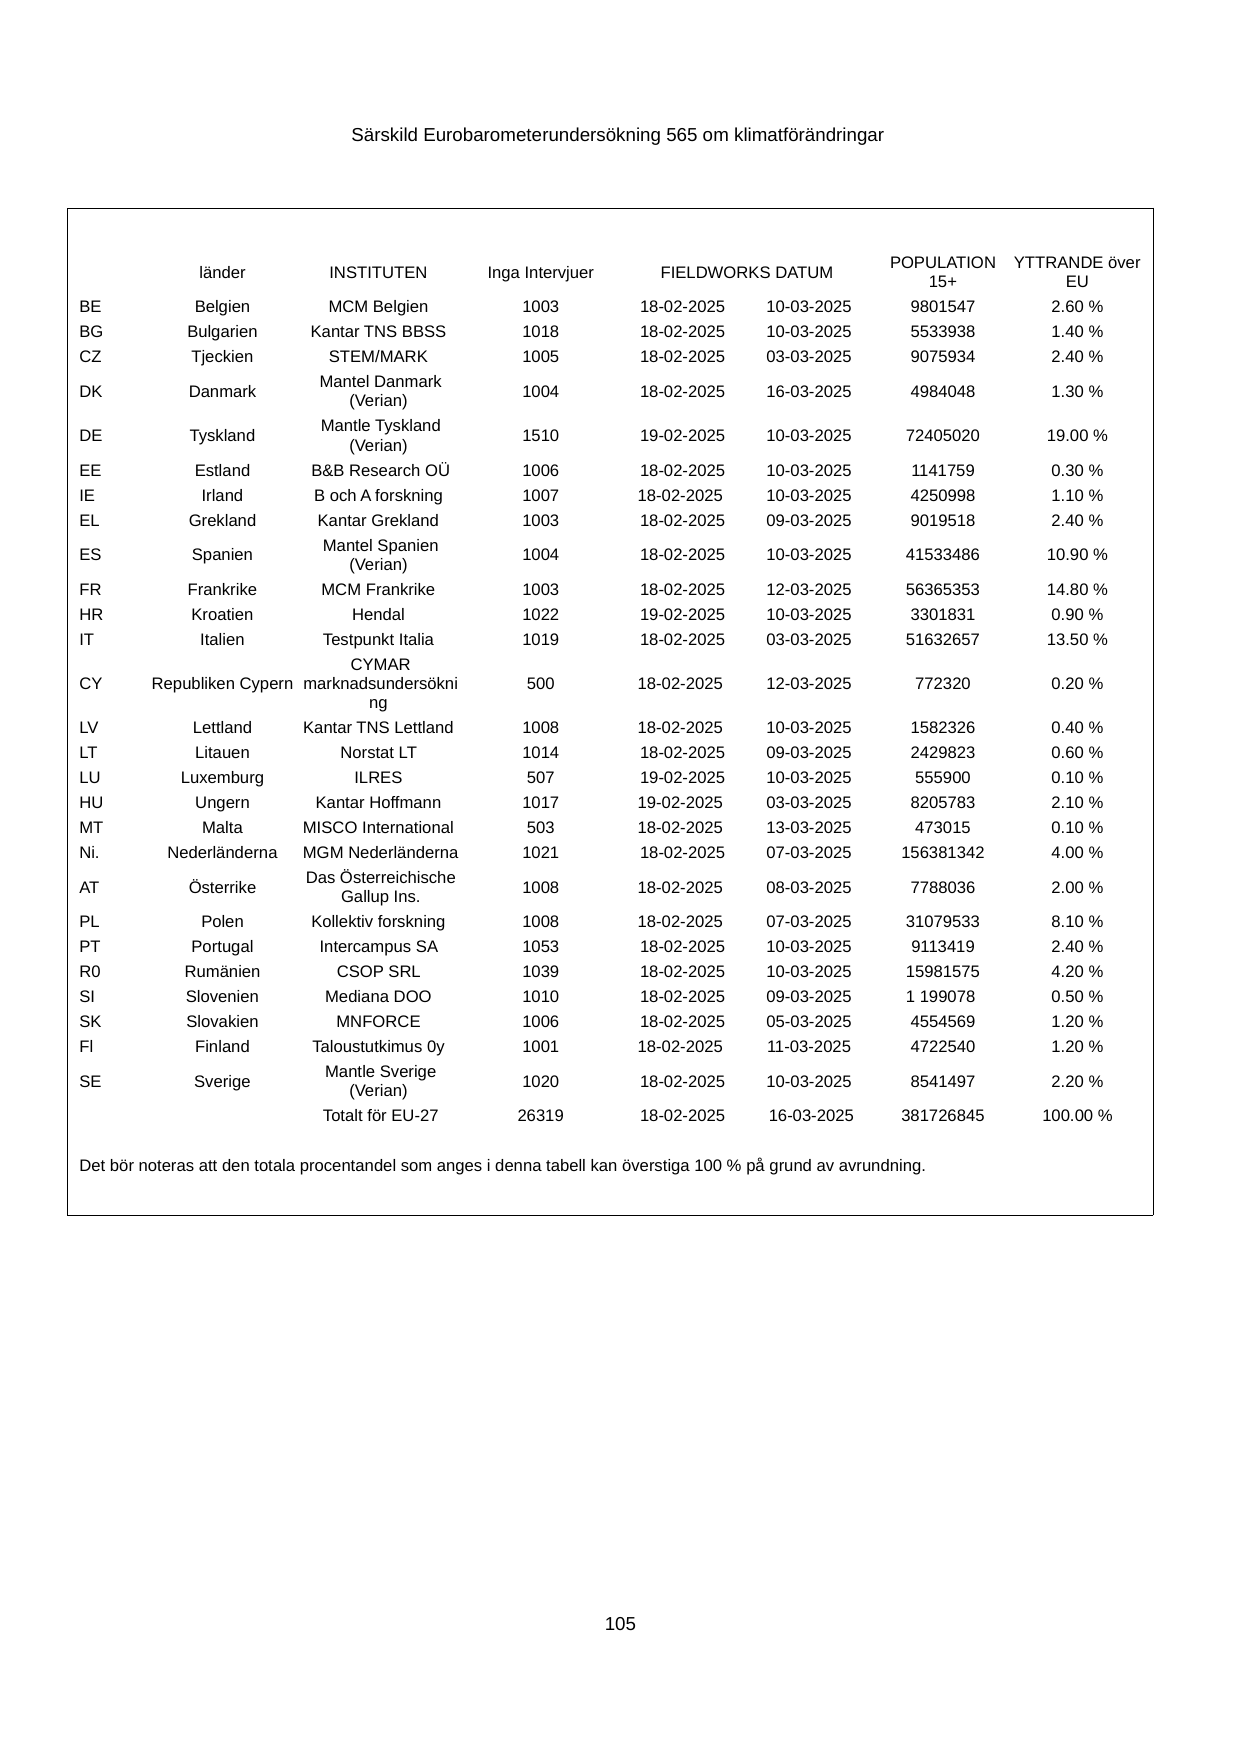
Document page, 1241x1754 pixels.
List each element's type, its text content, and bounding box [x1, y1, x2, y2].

table_cell LU [76, 765, 146, 790]
table_cell Testpunkt Italia [298, 627, 463, 652]
table_cell 1,20 % [1010, 1009, 1144, 1034]
table_cell 1006 [463, 1009, 618, 1034]
table_header INSTITUTEN [298, 250, 463, 294]
table_cell Tyskland [146, 413, 298, 457]
table_cell 1007 [463, 483, 618, 507]
table_cell 10-03-2025 [747, 483, 875, 507]
table_cell BE [76, 294, 146, 319]
table_cell 1582326 [875, 715, 1010, 740]
table_cell Portugal [146, 934, 298, 959]
table_cell B&B Research OÜ [298, 458, 463, 482]
table_cell [298, 1128, 463, 1153]
table_cell Det bör noteras att den totala procentandel som anges i denna tabell kan överstiga 100 % på grund av avrundning. [76, 1153, 1144, 1178]
table_cell Österrike [146, 865, 298, 909]
table_cell 18-02-2025 [618, 508, 747, 532]
table_cell EL [76, 508, 146, 532]
table_header länder [146, 250, 298, 294]
table_cell Kroatien [146, 602, 298, 627]
table_cell 1006 [463, 458, 618, 482]
table_cell 13-03-2025 [747, 815, 875, 840]
table_cell MGM Nederländerna [298, 840, 463, 865]
table_cell HR [76, 602, 146, 627]
table_cell 10-03-2025 [747, 715, 875, 740]
table_cell 12-03-2025 [747, 577, 875, 602]
table_cell [146, 1103, 298, 1128]
table_cell B och A forskning [298, 483, 463, 507]
table_cell 07-03-2025 [747, 909, 875, 934]
table_cell 19,00 % [1010, 413, 1144, 457]
table_cell 18-02-2025 [618, 840, 747, 865]
table_cell 7788036 [875, 865, 1010, 909]
table_cell Frankrike [146, 577, 298, 602]
table_cell 4722540 [875, 1034, 1010, 1059]
table_cell 1003 [463, 294, 618, 319]
table_cell IT [76, 627, 146, 652]
table_cell 9019518 [875, 508, 1010, 532]
table_cell [1010, 1128, 1144, 1153]
table_cell 03-03-2025 [747, 627, 875, 652]
table_cell 0,60 % [1010, 740, 1144, 765]
table_cell 1020 [463, 1059, 618, 1103]
table_cell 18-02-2025 [618, 294, 747, 319]
table_cell 18-02-2025 [618, 1059, 747, 1103]
table_cell CY [76, 652, 146, 715]
table_cell 381726845 [875, 1103, 1010, 1128]
table_cell 0,90 % [1010, 602, 1144, 627]
table_cell 18-02-2025 [618, 909, 747, 934]
table_cell 1022 [463, 602, 618, 627]
table_cell 18-02-2025 [618, 369, 747, 413]
table_cell 2,10 % [1010, 790, 1144, 815]
table_cell IE [76, 483, 146, 507]
table_cell ILRES [298, 765, 463, 790]
table_cell 3301831 [875, 602, 1010, 627]
table_cell HU [76, 790, 146, 815]
table_cell Bulgarien [146, 319, 298, 344]
table_cell 1021 [463, 840, 618, 865]
table_cell 1008 [463, 865, 618, 909]
table_cell Mantel Spanien (Verian) [298, 533, 463, 577]
table_cell BG [76, 319, 146, 344]
table_cell 555900 [875, 765, 1010, 790]
table_cell 1008 [463, 715, 618, 740]
table_cell 1,40 % [1010, 319, 1144, 344]
table_cell 0,40 % [1010, 715, 1144, 740]
table_cell Intercampus SA [298, 934, 463, 959]
table_cell 473015 [875, 815, 1010, 840]
table_cell 9801547 [875, 294, 1010, 319]
table_cell LT [76, 740, 146, 765]
table_cell 14,80 % [1010, 577, 1144, 602]
table_cell 18-02-2025 [618, 483, 747, 507]
table_cell [618, 1128, 747, 1153]
table_cell [875, 1128, 1010, 1153]
table_cell SI [76, 984, 146, 1009]
table_cell [76, 1128, 146, 1153]
table_cell 1053 [463, 934, 618, 959]
table_cell Sverige [146, 1059, 298, 1103]
table_cell Danmark [146, 369, 298, 413]
table_cell Mantle Sverige (Verian) [298, 1059, 463, 1103]
table_cell 10,90 % [1010, 533, 1144, 577]
table_cell 19-02-2025 [618, 602, 747, 627]
table_cell SE [76, 1059, 146, 1103]
table_cell 1 199078 [875, 984, 1010, 1009]
table_cell 8205783 [875, 790, 1010, 815]
table_cell Lettland [146, 715, 298, 740]
table_cell 18-02-2025 [618, 865, 747, 909]
table_cell 2,60 % [1010, 294, 1144, 319]
table_cell 1,10 % [1010, 483, 1144, 507]
table_cell 0,30 % [1010, 458, 1144, 482]
table_cell SK [76, 1009, 146, 1034]
table_cell 19-02-2025 [618, 413, 747, 457]
table_cell ES [76, 533, 146, 577]
table_cell Italien [146, 627, 298, 652]
table_cell 18-02-2025 [618, 458, 747, 482]
table_cell Ungern [146, 790, 298, 815]
table_cell 51632657 [875, 627, 1010, 652]
table_cell Totalt för EU-27 [298, 1103, 463, 1128]
table_cell 0,20 % [1010, 652, 1144, 715]
table_cell 507 [463, 765, 618, 790]
table_cell FR [76, 577, 146, 602]
table_cell [747, 1128, 875, 1153]
table_cell Litauen [146, 740, 298, 765]
table_cell CYMAR marknadsundersökning [298, 652, 463, 715]
table_cell STEM/MARK [298, 344, 463, 369]
table_cell 0,10 % [1010, 815, 1144, 840]
table_cell 8,10 % [1010, 909, 1144, 934]
table_header POPULATION 15+ [875, 250, 1010, 294]
table_cell Grekland [146, 508, 298, 532]
table_cell DK [76, 369, 146, 413]
table_cell CSOP SRL [298, 959, 463, 984]
table_cell Kantar TNS Lettland [298, 715, 463, 740]
table_cell 09-03-2025 [747, 984, 875, 1009]
table_cell 18-02-2025 [618, 815, 747, 840]
table_cell 10-03-2025 [747, 959, 875, 984]
table_cell 10-03-2025 [747, 319, 875, 344]
table_cell 26319 [463, 1103, 618, 1128]
table_cell 03-03-2025 [747, 790, 875, 815]
table_header Inga Intervjuer [463, 250, 618, 294]
table_cell 4984048 [875, 369, 1010, 413]
table_cell [76, 1103, 146, 1128]
table_cell 18-02-2025 [618, 1103, 747, 1128]
table_cell R0 [76, 959, 146, 984]
table_cell 56365353 [875, 577, 1010, 602]
table_cell Fl [76, 1034, 146, 1059]
table_cell 156381342 [875, 840, 1010, 865]
table_cell 09-03-2025 [747, 740, 875, 765]
table_cell 503 [463, 815, 618, 840]
table_cell 18-02-2025 [618, 533, 747, 577]
table_cell [146, 1128, 298, 1153]
table_cell 41533486 [875, 533, 1010, 577]
table_cell 1017 [463, 790, 618, 815]
table_cell 1001 [463, 1034, 618, 1059]
table_cell MCM Belgien [298, 294, 463, 319]
table_cell 9075934 [875, 344, 1010, 369]
table_cell 18-02-2025 [618, 740, 747, 765]
table_cell 0,10 % [1010, 765, 1144, 790]
table_cell Kantar TNS BBSS [298, 319, 463, 344]
table_cell 18-02-2025 [618, 577, 747, 602]
table_cell 500 [463, 652, 618, 715]
table_cell 1,20 % [1010, 1034, 1144, 1059]
table_cell 1005 [463, 344, 618, 369]
table_cell 10-03-2025 [747, 765, 875, 790]
table_cell LV [76, 715, 146, 740]
table_cell 16-03-2025 [747, 1103, 875, 1128]
table_cell 4554569 [875, 1009, 1010, 1034]
table_cell 1141759 [875, 458, 1010, 482]
table_cell 15981575 [875, 959, 1010, 984]
table_cell 18-02-2025 [618, 959, 747, 984]
table_cell 19-02-2025 [618, 765, 747, 790]
table_cell Das Österreichische Gallup Ins. [298, 865, 463, 909]
table_cell Irland [146, 483, 298, 507]
table_cell 2,40 % [1010, 344, 1144, 369]
table_cell 4,20 % [1010, 959, 1144, 984]
table_cell 19-02-2025 [618, 790, 747, 815]
table_cell 18-02-2025 [618, 1034, 747, 1059]
table_cell 100,00 % [1010, 1103, 1144, 1128]
table_cell MNFORCE [298, 1009, 463, 1034]
table_cell 2,00 % [1010, 865, 1144, 909]
table_cell 1010 [463, 984, 618, 1009]
table_cell 1003 [463, 508, 618, 532]
table_cell Republiken Cypern [146, 652, 298, 715]
table_cell 0,50 % [1010, 984, 1144, 1009]
table_cell 18-02-2025 [618, 652, 747, 715]
table_cell Malta [146, 815, 298, 840]
table_cell 18-02-2025 [618, 344, 747, 369]
table_cell Mantel Danmark (Verian) [298, 369, 463, 413]
table_cell Finland [146, 1034, 298, 1059]
table_cell 09-03-2025 [747, 508, 875, 532]
table_cell Polen [146, 909, 298, 934]
table_header FIELDWORKS DATUM [618, 250, 875, 294]
table_cell 1004 [463, 369, 618, 413]
table_cell 18-02-2025 [618, 1009, 747, 1034]
table_cell [463, 1128, 618, 1153]
table_cell 18-02-2025 [618, 627, 747, 652]
table_cell 05-03-2025 [747, 1009, 875, 1034]
table_cell Tjeckien [146, 344, 298, 369]
table_cell Kollektiv forskning [298, 909, 463, 934]
table_cell 1014 [463, 740, 618, 765]
table_cell 12-03-2025 [747, 652, 875, 715]
table_cell 1018 [463, 319, 618, 344]
table_cell Rumänien [146, 959, 298, 984]
table_cell Hendal [298, 602, 463, 627]
table_cell 18-02-2025 [618, 319, 747, 344]
table_cell 2,20 % [1010, 1059, 1144, 1103]
table_cell 10-03-2025 [747, 533, 875, 577]
table_cell 8541497 [875, 1059, 1010, 1103]
table_cell 08-03-2025 [747, 865, 875, 909]
table_cell 10-03-2025 [747, 413, 875, 457]
table_cell 18-02-2025 [618, 984, 747, 1009]
table_cell Norstat LT [298, 740, 463, 765]
table_cell 10-03-2025 [747, 458, 875, 482]
table_cell 2,40 % [1010, 934, 1144, 959]
table_cell 03-03-2025 [747, 344, 875, 369]
table_cell Nederländerna [146, 840, 298, 865]
table_cell Slovakien [146, 1009, 298, 1034]
table_cell 1,30 % [1010, 369, 1144, 413]
table_cell Estland [146, 458, 298, 482]
table_cell 9113419 [875, 934, 1010, 959]
table_cell PL [76, 909, 146, 934]
table_cell MT [76, 815, 146, 840]
table_cell 11-03-2025 [747, 1034, 875, 1059]
table_cell 1003 [463, 577, 618, 602]
table_cell 5533938 [875, 319, 1010, 344]
table_cell 31079533 [875, 909, 1010, 934]
table_cell 18-02-2025 [618, 715, 747, 740]
table_cell 1019 [463, 627, 618, 652]
table_cell Belgien [146, 294, 298, 319]
table_cell 2429823 [875, 740, 1010, 765]
table_cell Taloustutkimus 0y [298, 1034, 463, 1059]
table_cell Ni. [76, 840, 146, 865]
table_cell MISCO International [298, 815, 463, 840]
table_cell 10-03-2025 [747, 1059, 875, 1103]
table_cell Mantle Tyskland (Verian) [298, 413, 463, 457]
table_cell 07-03-2025 [747, 840, 875, 865]
table_cell 1004 [463, 533, 618, 577]
table_cell Kantar Grekland [298, 508, 463, 532]
table_cell 1008 [463, 909, 618, 934]
table_cell 10-03-2025 [747, 602, 875, 627]
table_cell Kantar Hoffmann [298, 790, 463, 815]
table_cell 10-03-2025 [747, 294, 875, 319]
table_cell Mediana DOO [298, 984, 463, 1009]
table_cell 1510 [463, 413, 618, 457]
table_cell Slovenien [146, 984, 298, 1009]
table_cell 18-02-2025 [618, 934, 747, 959]
table_cell EE [76, 458, 146, 482]
table_header [76, 250, 146, 294]
table_cell PT [76, 934, 146, 959]
table_cell 4250998 [875, 483, 1010, 507]
table_cell 16-03-2025 [747, 369, 875, 413]
table_cell 772320 [875, 652, 1010, 715]
table_cell 72405020 [875, 413, 1010, 457]
table_cell Spanien [146, 533, 298, 577]
table_cell 13,50 % [1010, 627, 1144, 652]
table_header YTTRANDE över EU [1010, 250, 1144, 294]
table_cell CZ [76, 344, 146, 369]
table_cell AT [76, 865, 146, 909]
table_cell Luxemburg [146, 765, 298, 790]
table_cell DE [76, 413, 146, 457]
table_cell 2,40 % [1010, 508, 1144, 532]
table_cell 10-03-2025 [747, 934, 875, 959]
table_cell 4,00 % [1010, 840, 1144, 865]
table_cell MCM Frankrike [298, 577, 463, 602]
table_cell 1039 [463, 959, 618, 984]
